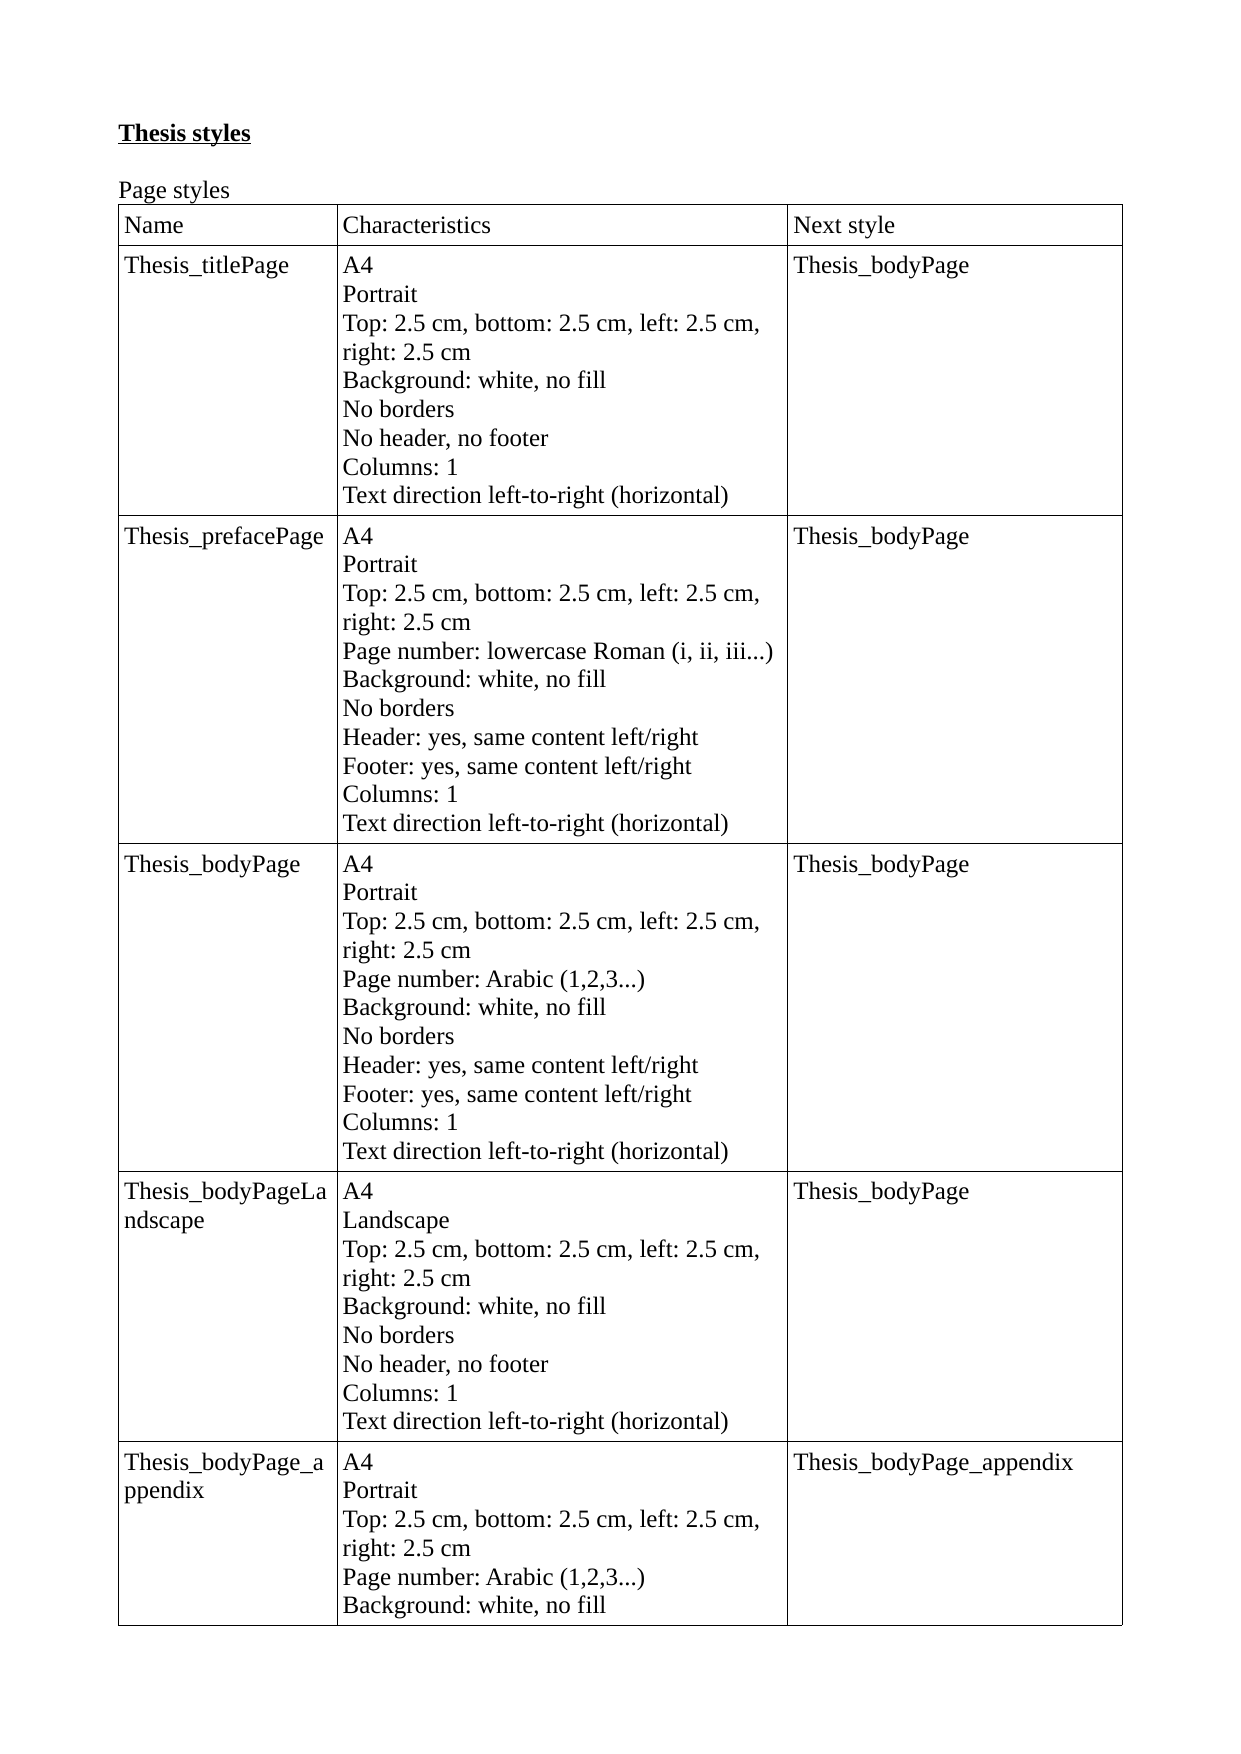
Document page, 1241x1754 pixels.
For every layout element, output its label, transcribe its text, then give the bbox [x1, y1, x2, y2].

text Thesis styles [118, 118, 1122, 147]
table_cell A4 Portrait Top: 2.5 cm, bottom: 2.5 cm, left: 2.5 cm, right: 2.5 cm Page number: lowercase Roman (i, ii, iii...) Background: white, no fill No borders Header: yes, same content left/right Footer: yes, same content left/right Columns: 1 Text direction left-to-right (horizontal) [338, 516, 787, 843]
table_header Next style [788, 205, 1122, 245]
table_cell Thesis_bodyPage [788, 516, 1122, 843]
table_cell Thesis_bodyPage [119, 844, 337, 1171]
table_cell Thesis_bodyPage [788, 246, 1122, 515]
table_cell A4 Landscape Top: 2.5 cm, bottom: 2.5 cm, left: 2.5 cm, right: 2.5 cm Background: white, no fill No borders No header, no footer Columns: 1 Text direction left-to-right (horizontal) [338, 1172, 787, 1441]
table_cell Thesis_bodyPage [788, 1172, 1122, 1441]
table_cell A4 Portrait Top: 2.5 cm, bottom: 2.5 cm, left: 2.5 cm, right: 2.5 cm Page number: Arabic (1,2,3...) Background: white, no fill [338, 1442, 787, 1625]
table_cell Thesis_bodyPageLandscape [119, 1172, 337, 1441]
table_header Name [119, 205, 337, 245]
table_header Characteristics [338, 205, 787, 245]
table_cell Thesis_bodyPage_appendix [119, 1442, 337, 1625]
table_cell Thesis_bodyPage [788, 844, 1122, 1171]
table_cell Thesis_bodyPage_appendix [788, 1442, 1122, 1625]
table_cell Thesis_titlePage [119, 246, 337, 515]
table_cell A4 Portrait Top: 2.5 cm, bottom: 2.5 cm, left: 2.5 cm, right: 2.5 cm Page number: Arabic (1,2,3...) Background: white, no fill No borders Header: yes, same content left/right Footer: yes, same content left/right Columns: 1 Text direction left-to-right (horizontal) [338, 844, 787, 1171]
table_cell A4 Portrait Top: 2.5 cm, bottom: 2.5 cm, left: 2.5 cm, right: 2.5 cm Background: white, no fill No borders No header, no footer Columns: 1 Text direction left-to-right (horizontal) [338, 246, 787, 515]
text Page styles [118, 176, 1122, 204]
table_cell Thesis_prefacePage [119, 516, 337, 843]
